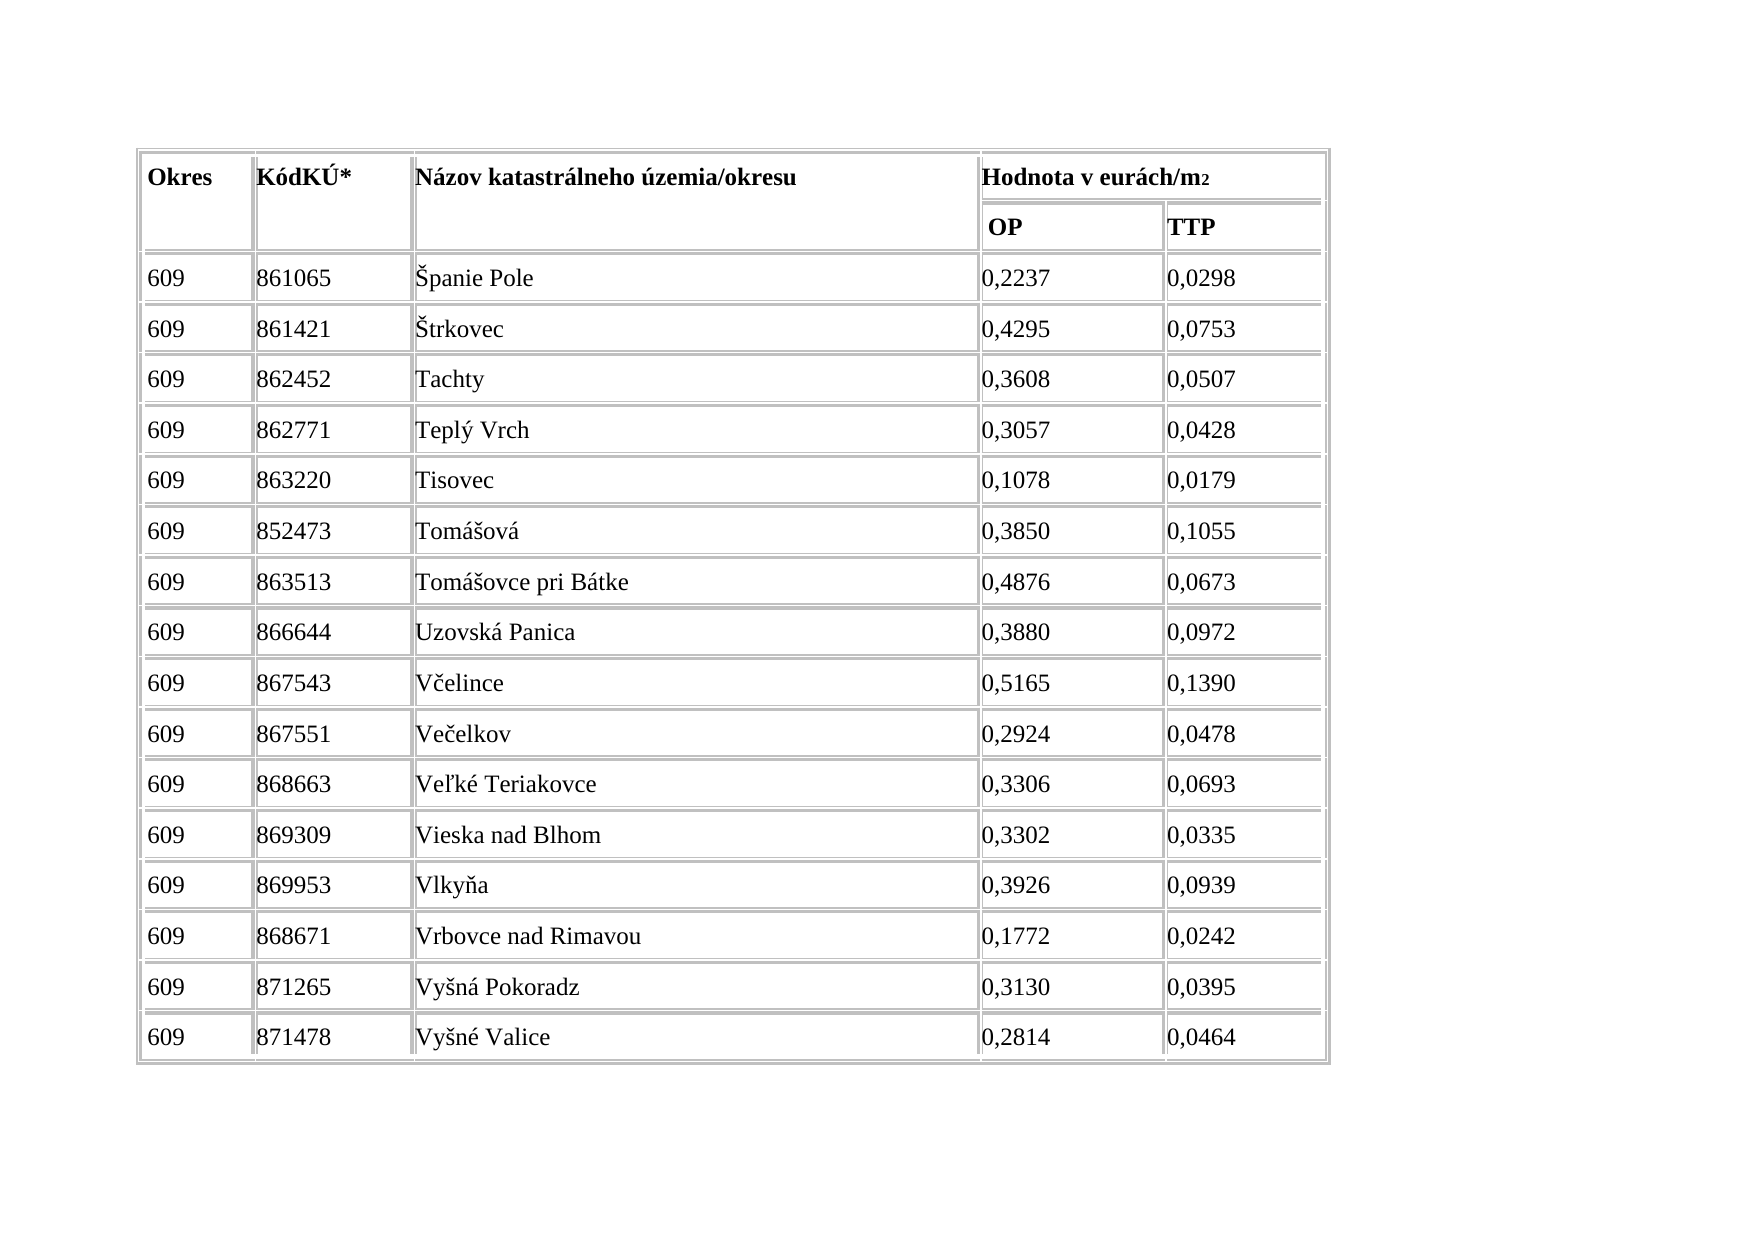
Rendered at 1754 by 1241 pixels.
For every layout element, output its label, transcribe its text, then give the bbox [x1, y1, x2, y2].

table_cell 609 [139, 907, 254, 958]
table_cell 852473 [258, 508, 410, 553]
table_cell 0,0753 [1165, 300, 1328, 350]
table_cell 0,1772 [983, 913, 1162, 958]
table_cell 0,0478 [1165, 705, 1328, 755]
table_cell 609 [139, 350, 254, 401]
table_cell 867551 [258, 711, 410, 755]
table_cell 0,3130 [983, 964, 1162, 1008]
table_cell 0,3926 [983, 863, 1162, 907]
table_cell 0,4876 [983, 559, 1162, 603]
table_cell 869953 [258, 863, 410, 907]
table_cell 0,1055 [1165, 502, 1328, 553]
table_cell 609 [139, 705, 254, 755]
table_header KódKÚ* [255, 149, 413, 249]
table_cell 0,0242 [1165, 907, 1328, 958]
table_cell 866644 [258, 610, 410, 654]
table_cell 868671 [258, 913, 410, 958]
table_cell 861421 [258, 306, 410, 350]
table_cell OP [983, 205, 1162, 249]
table_cell 609 [139, 300, 254, 350]
table_cell 0,3302 [983, 812, 1162, 856]
table_cell Vlkyňa [417, 863, 977, 907]
table_cell 0,3306 [983, 761, 1162, 806]
table_cell 868663 [258, 761, 410, 806]
table_cell Vrbovce nad Rimavou [417, 913, 977, 958]
table_cell 0,0507 [1165, 350, 1328, 401]
table_cell 0,3608 [983, 356, 1162, 401]
table_cell 609 [139, 553, 254, 603]
table_cell 867543 [258, 660, 410, 704]
table_cell 609 [139, 502, 254, 553]
table_cell Vyšné Valice [414, 1008, 980, 1059]
table_cell 609 [139, 401, 254, 451]
table_cell Tisovec [417, 458, 977, 502]
table_cell Včelince [417, 660, 977, 704]
table_cell 871265 [258, 964, 410, 1008]
table_cell 0,0428 [1165, 401, 1328, 451]
table_cell 0,3880 [983, 610, 1162, 654]
table_cell 0,0693 [1165, 755, 1328, 806]
table_cell 863513 [258, 559, 410, 603]
table_cell 0,1078 [983, 458, 1162, 502]
table_cell 0,0673 [1165, 553, 1328, 603]
table_cell 0,5165 [983, 660, 1162, 704]
table_cell Večelkov [417, 711, 977, 755]
table_cell 0,1390 [1165, 654, 1328, 704]
table_cell 0,0395 [1165, 958, 1328, 1008]
table_cell Štrkovec [417, 306, 977, 350]
table_cell Tachty [417, 356, 977, 401]
table_cell 0,2814 [980, 1008, 1165, 1059]
table_cell 862771 [258, 407, 410, 451]
table_cell 609 [139, 654, 254, 704]
table_cell 0,2237 [983, 255, 1162, 299]
table_cell 869309 [258, 812, 410, 856]
table_cell Veľké Teriakovce [417, 761, 977, 806]
table_cell Vyšná Pokoradz [417, 964, 977, 1008]
table_cell 862452 [258, 356, 410, 401]
table_header Hodnota v eurách/m2 [980, 149, 1328, 198]
table_cell Teplý Vrch [417, 407, 977, 451]
table_cell TTP [1165, 198, 1328, 249]
table_cell 0,0972 [1165, 603, 1328, 654]
table_cell 609 [139, 603, 254, 654]
table_cell 0,0298 [1165, 249, 1328, 299]
table_header Názov katastrálneho územia/okresu [414, 149, 980, 249]
table_cell 0,0179 [1165, 451, 1328, 502]
table_cell 609 [139, 958, 254, 1008]
table_cell 609 [139, 1008, 254, 1059]
table_cell Uzovská Panica [417, 610, 977, 654]
table_cell 609 [139, 451, 254, 502]
table_cell 0,3057 [983, 407, 1162, 451]
table_cell 609 [139, 249, 254, 299]
table_cell Tomášovce pri Bátke [417, 559, 977, 603]
table_cell 0,0464 [1165, 1008, 1328, 1059]
table_cell 0,2924 [983, 711, 1162, 755]
table_cell 861065 [258, 255, 410, 299]
table_cell 609 [139, 806, 254, 856]
table_cell 871478 [255, 1008, 413, 1059]
table_header Okres [142, 154, 254, 249]
table_cell 609 [139, 856, 254, 907]
table_cell 0,0939 [1165, 856, 1328, 907]
table_cell Vieska nad Blhom [417, 812, 977, 856]
table_cell 0,0335 [1165, 806, 1328, 856]
table_cell 0,3850 [983, 508, 1162, 553]
table_cell Tomášová [417, 508, 977, 553]
table_cell 609 [139, 755, 254, 806]
table_cell 0,4295 [983, 306, 1162, 350]
table_cell Španie Pole [417, 255, 977, 299]
table_cell 863220 [258, 458, 410, 502]
